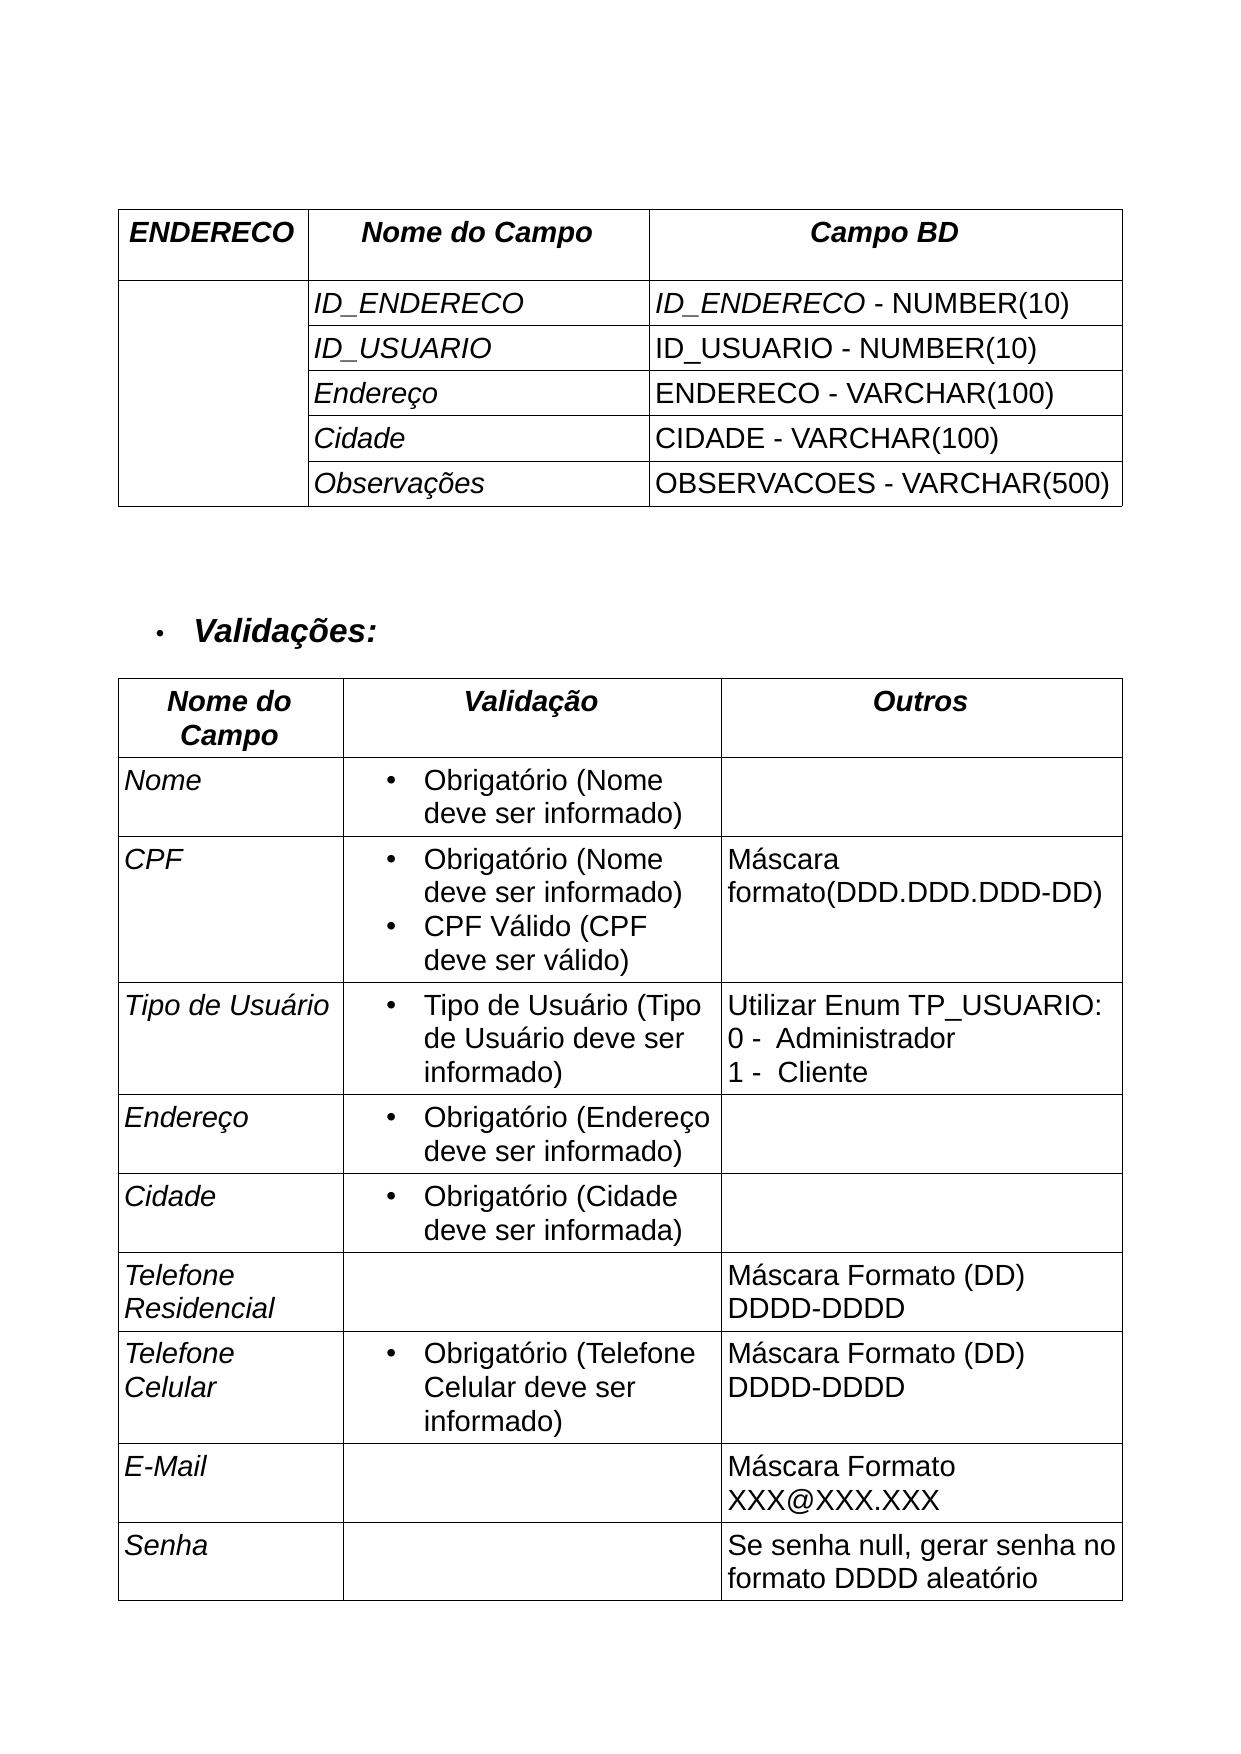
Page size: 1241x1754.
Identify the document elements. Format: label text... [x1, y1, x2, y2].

table_cell Se senha null, gerar senha no formato DDDD aleatório [722, 1523, 1122, 1600]
table_cell Telefone Celular [119, 1332, 343, 1443]
table_cell ID_ENDERECO [309, 281, 649, 325]
table_cell Nome [119, 758, 343, 836]
table_cell Máscara Formato XXX@XXX.XXX [722, 1444, 1122, 1522]
table_cell CPF [119, 837, 343, 982]
table_cell Máscara Formato (DD) DDDD-DDDD [722, 1253, 1122, 1331]
table_header Nome do Campo [119, 679, 343, 757]
table_cell [119, 281, 308, 506]
table_cell ID_USUARIO [309, 326, 649, 370]
table_cell Endereço [119, 1095, 343, 1173]
table_header Validação [344, 679, 721, 757]
table_header Nome do Campo [309, 210, 649, 280]
table_cell Obrigatório (Nome deve ser informado) CPF Válido (CPF deve ser válido) [344, 837, 721, 982]
table_header Campo BD [650, 210, 1122, 280]
table_header ENDERECO [119, 210, 308, 280]
table_cell Obrigatório (Cidade deve ser informada) [344, 1174, 721, 1252]
table_cell E-Mail [119, 1444, 343, 1522]
table_cell [344, 1523, 721, 1600]
table_cell [344, 1253, 721, 1331]
table_cell Telefone Residencial [119, 1253, 343, 1331]
table_cell Tipo de Usuário [119, 983, 343, 1094]
table_cell ID_ENDERECO - NUMBER(10) [650, 281, 1122, 325]
table_cell [722, 758, 1122, 836]
table_cell Máscara Formato (DD) DDDD-DDDD [722, 1332, 1122, 1443]
list Validações: [156, 611, 1122, 649]
table_cell Tipo de Usuário (Tipo de Usuário deve ser informado) [344, 983, 721, 1094]
table_cell Senha [119, 1523, 343, 1600]
table_cell ENDERECO - VARCHAR(100) [650, 371, 1122, 415]
table_cell Utilizar Enum TP_USUARIO: 0 - Administrador 1 - Cliente [722, 983, 1122, 1094]
table_cell Observações [309, 462, 649, 506]
table_cell [722, 1095, 1122, 1173]
table_cell Endereço [309, 371, 649, 415]
table_cell CIDADE - VARCHAR(100) [650, 416, 1122, 461]
table_cell [722, 1174, 1122, 1252]
table_header Outros [722, 679, 1122, 757]
table_cell Máscara formato(DDD.DDD.DDD-DD) [722, 837, 1122, 982]
table_cell Cidade [119, 1174, 343, 1252]
table_cell Obrigatório (Endereço deve ser informado) [344, 1095, 721, 1173]
table_cell ID_USUARIO - NUMBER(10) [650, 326, 1122, 370]
table_cell [344, 1444, 721, 1522]
table_cell Obrigatório (Nome deve ser informado) [344, 758, 721, 836]
table_cell Cidade [309, 416, 649, 461]
table_cell Obrigatório (Telefone Celular deve ser informado) [344, 1332, 721, 1443]
table_cell OBSERVACOES - VARCHAR(500) [650, 462, 1122, 506]
